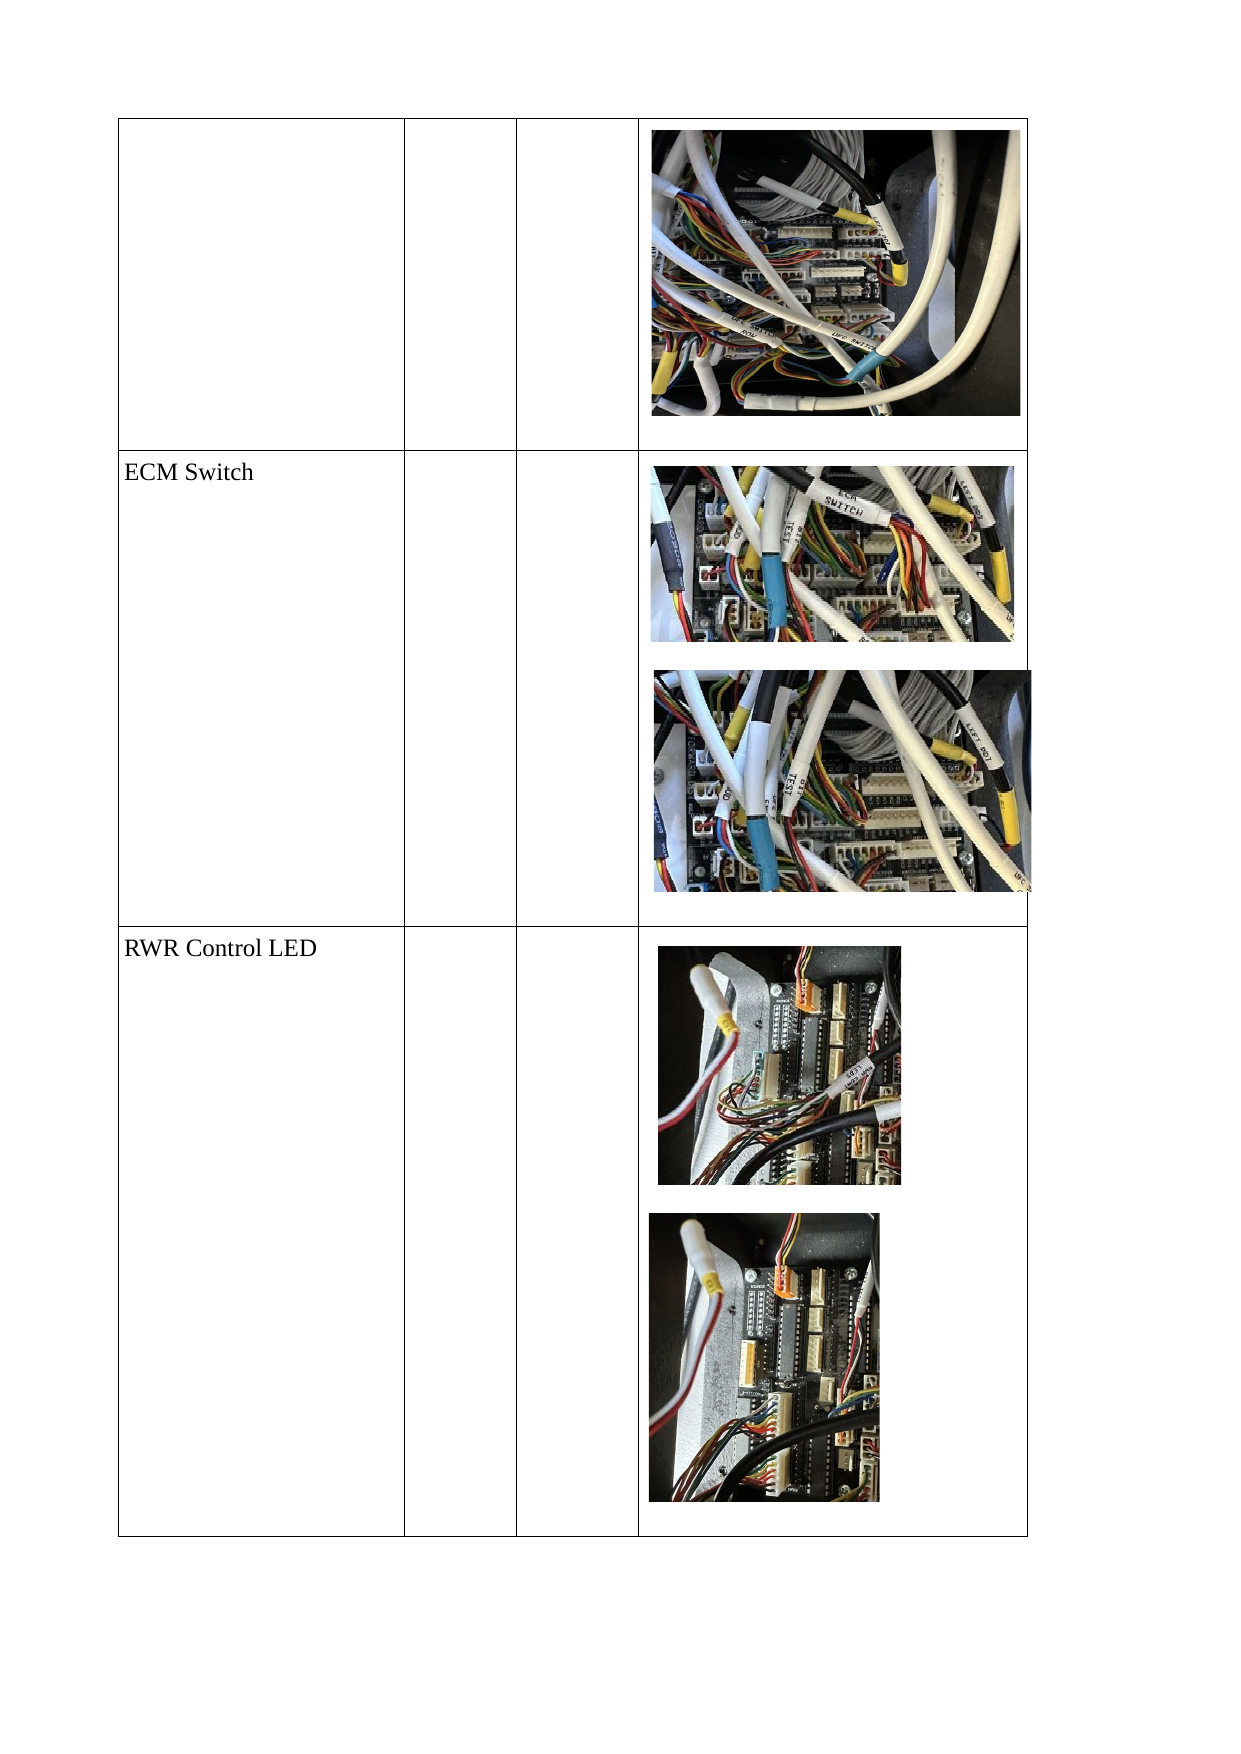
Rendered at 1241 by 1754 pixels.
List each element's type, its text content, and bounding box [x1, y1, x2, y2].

table_cell [119, 119, 404, 450]
table_cell [639, 927, 1027, 1536]
table_cell [639, 119, 1027, 450]
table_cell [405, 119, 516, 450]
picture [658, 946, 902, 1185]
table_cell RWR Control LED [119, 927, 404, 1536]
picture [648, 1213, 880, 1502]
picture [651, 130, 1021, 416]
table_cell [517, 451, 638, 926]
table_cell [405, 927, 516, 1536]
table_cell [517, 119, 638, 450]
table_cell [405, 451, 516, 926]
picture [650, 466, 1015, 642]
table_cell ECM Switch [119, 451, 404, 926]
picture [653, 670, 1032, 892]
table_cell [517, 927, 638, 1536]
table_cell [639, 451, 1027, 926]
